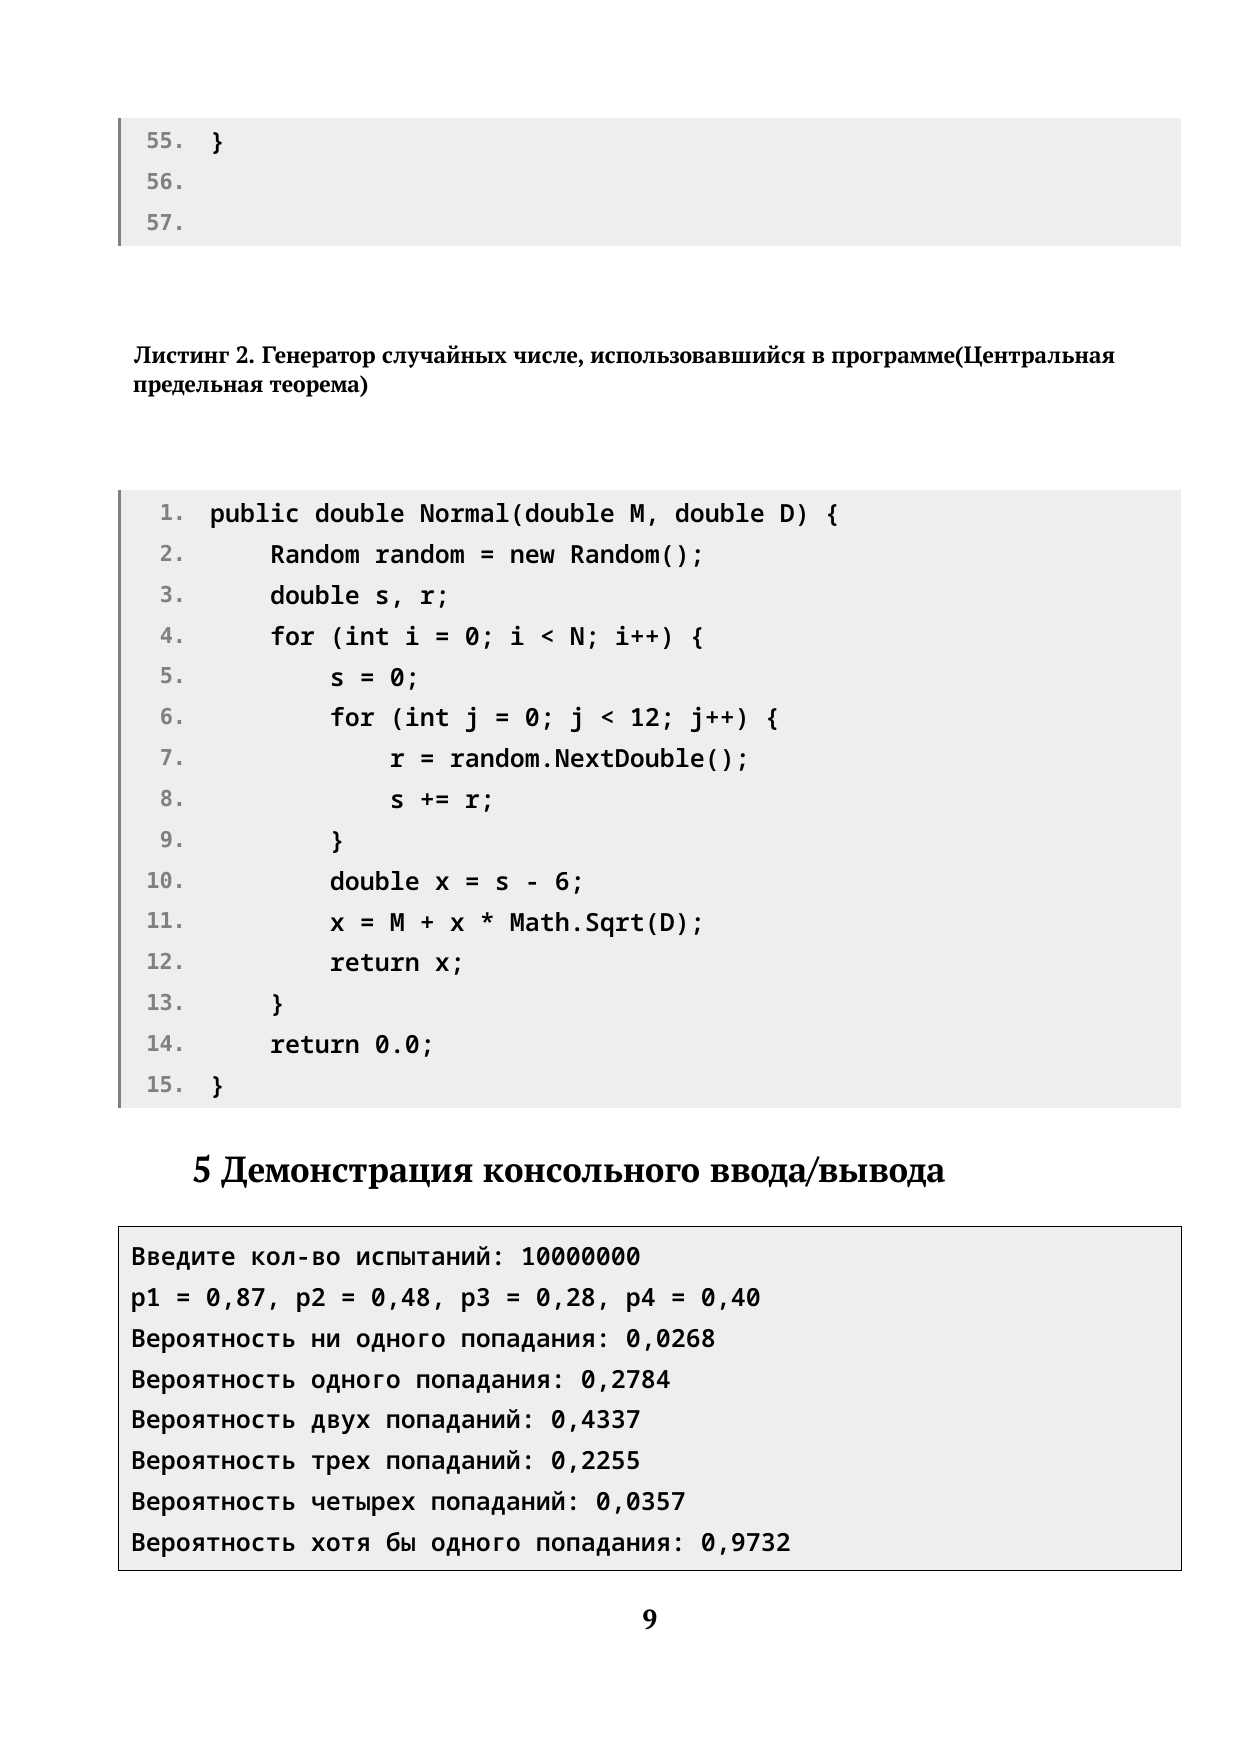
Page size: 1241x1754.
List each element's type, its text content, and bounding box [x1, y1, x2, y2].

list public double Normal(double M, double D) { [121, 490, 1181, 530]
list x = M + x * Math.Sqrt(D); [121, 898, 1181, 938]
text Вероятность хотя бы одного попадания: 0,9732 [119, 1512, 1181, 1570]
list return 0.0; [121, 1021, 1181, 1061]
list s += r; [121, 776, 1181, 816]
text Введите кол-во испытаний: 10000000 [119, 1227, 1181, 1267]
text Вероятность четырех попаданий: 0,0357 [119, 1471, 1181, 1512]
list } [121, 980, 1181, 1020]
list } [121, 817, 1181, 857]
subtitle 5 Демонстрация консольного ввода/вывода [192, 1147, 1181, 1191]
text Листинг 2. Генератор случайных числе, использовавшийся в программе(Центральная предельная теорема) [133, 341, 1191, 398]
list double s, r; [121, 572, 1181, 612]
list Random random = new Random(); [121, 531, 1181, 571]
text Вероятность двух попаданий: 0,4337 [119, 1390, 1181, 1431]
text Вероятность ни одного попадания: 0,0268 [119, 1308, 1181, 1349]
list return x; [121, 939, 1181, 979]
text p1 = 0,87, p2 = 0,48, p3 = 0,28, p4 = 0,40 [119, 1267, 1181, 1308]
text Вероятность одного попадания: 0,2784 [119, 1349, 1181, 1390]
list } [121, 118, 1181, 158]
list s = 0; [121, 653, 1181, 693]
list for (int i = 0; i < N; i++) { [121, 612, 1181, 652]
list } [121, 1062, 1181, 1108]
list for (int j = 0; j < 12; j++) { [121, 694, 1181, 734]
list r = random.NextDouble(); [121, 735, 1181, 775]
text Вероятность трех попаданий: 0,2255 [119, 1431, 1181, 1471]
list double x = s - 6; [121, 857, 1181, 897]
